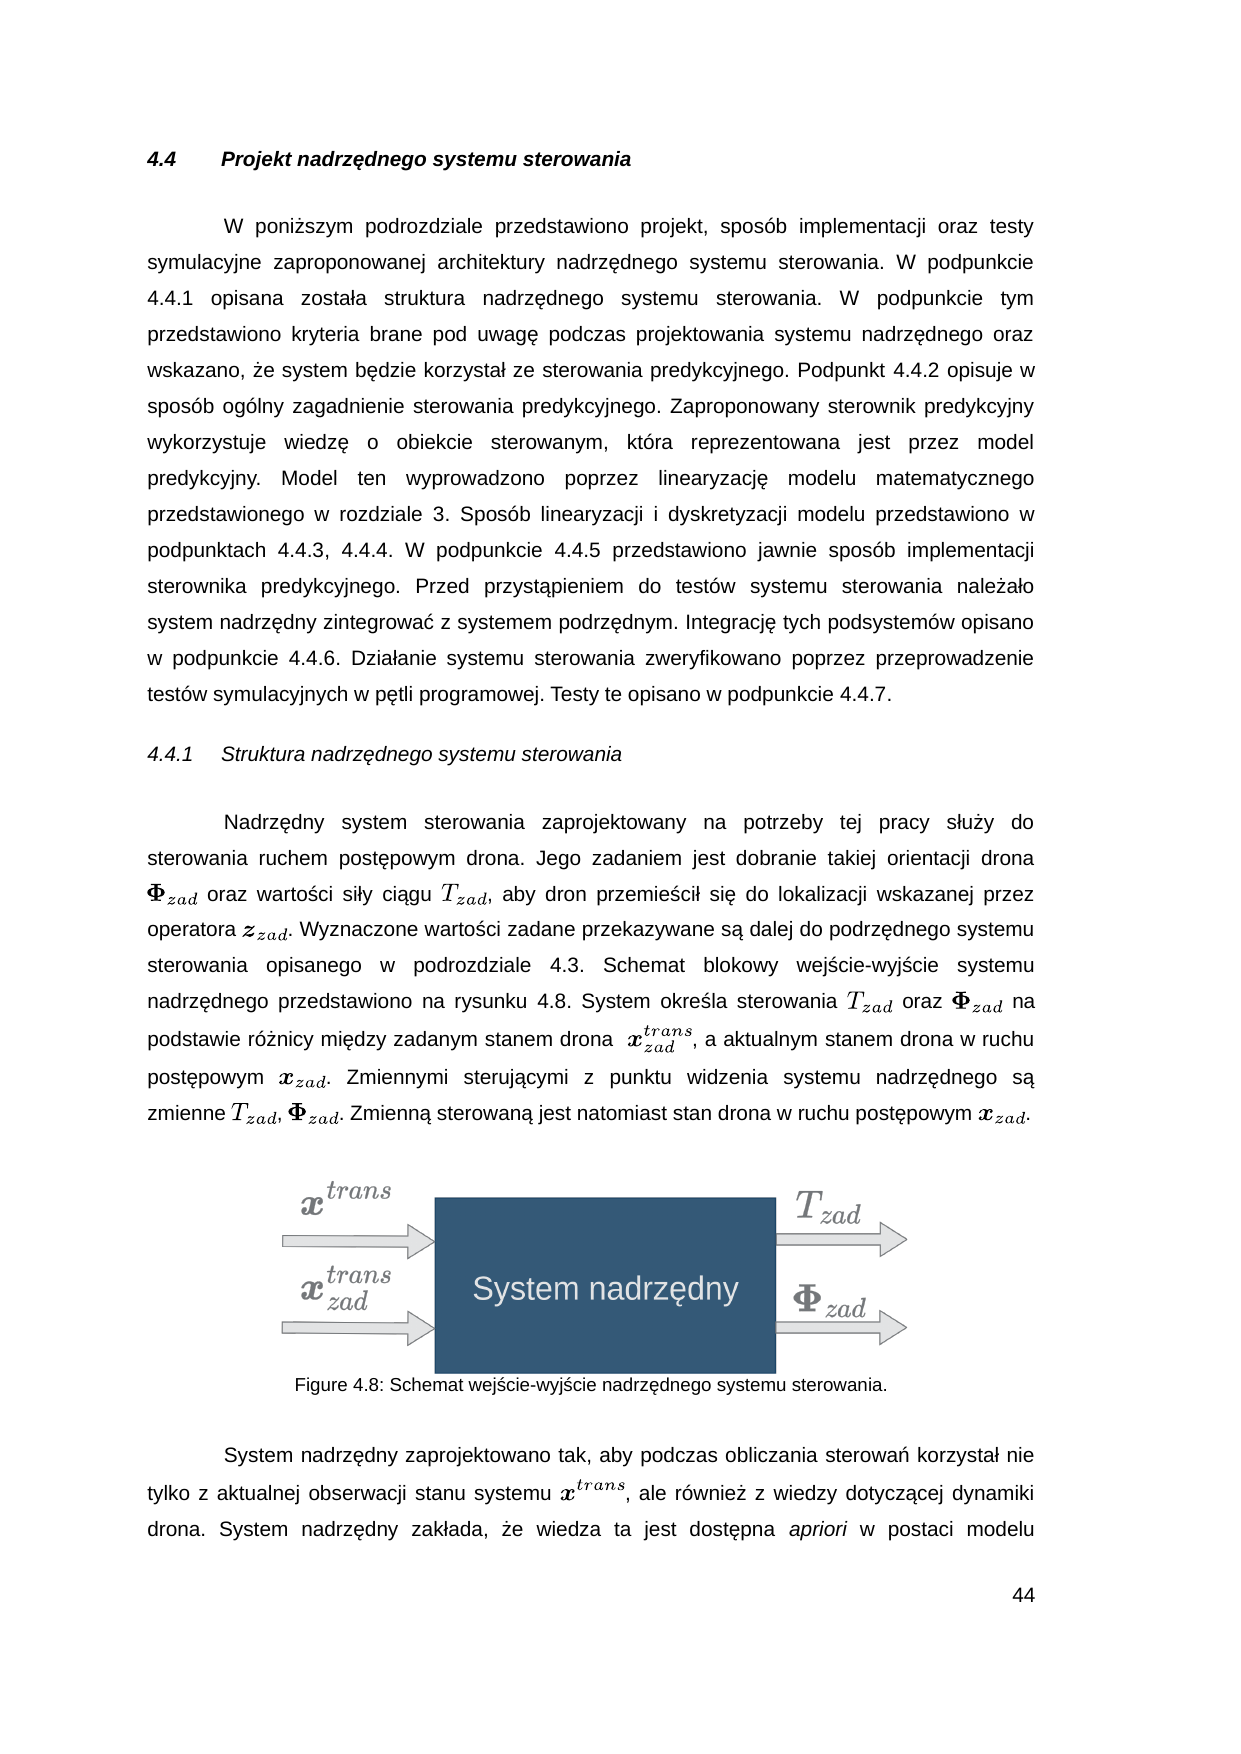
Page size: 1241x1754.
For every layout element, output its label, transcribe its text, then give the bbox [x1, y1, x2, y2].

picture [274, 1149, 908, 1374]
text W poniższym podrozdziale przedstawiono projekt, sposób implementacji oraz testy symulacyjne zaproponowanej architektury nadrzędnego systemu sterowania. W podpunkcie 4.4.1 opisana została struktura nadrzędnego systemu sterowania. W podpunkcie tym przedstawiono kryteria brane pod uwagę podczas projektowania systemu nadrzędnego oraz wskazano, że system będzie korzystał ze sterowania predykcyjnego. Podpunkt 4.4.2 opisuje w sposób ogólny zagadnienie sterowania predykcyjnego. Zaproponowany sterownik predykcyjny wykorzystuje wiedzę o obiekcie sterowanym, która reprezentowana jest przez model predykcyjny. Model ten wyprowadzono poprzez linearyzację modelu matematycznego przedstawionego w rozdziale 3. Sposób linearyzacji i dyskretyzacji modelu przedstawiono w podpunktach 4.4.3, 4.4.4. W podpunkcie 4.4.5 przedstawiono jawnie sposób implementacji sterownika predykcyjnego. Przed przystąpieniem do testów systemu sterowania należało system nadrzędny zintegrować z systemem podrzędnym. Integrację tych podsystemów opisano w podpunkcie 4.4.6. Działanie systemu sterowania zweryfikowano poprzez przeprowadzenie testów symulacyjnych w pętli programowej. Testy te opisano w podpunkcie 4.4.7. [147, 214, 1035, 705]
text Nadrzędny system sterowania zaprojektowany na potrzeby tej pracy służy do sterowania ruchem postępowym drona. Jego zadaniem jest dobranie takiej orientacji drona oraz wartości siły ciągu , aby dron przemieścił się do lokalizacji wskazanej przez operatora . Wyznaczone wartości zadane przekazywane są dalej do podrzędnego systemu sterowania opisanego w podrozdziale 4.3. Schemat blokowy wejście-wyjście systemu nadrzędnego przedstawiono na rysunku 4.8. System określa sterowania oraz na podstawie różnicy między zadanym stanem drona , a aktualnym stanem drona w ruchu postępowym . Zmiennymi sterującymi z punktu widzenia systemu nadrzędnego są zmienne , . Zmienną sterowaną jest natomiast stan drona w ruchu postępowym . [147, 809, 1035, 1124]
subtitle Struktura nadrzędnego systemu sterowania [147, 742, 1035, 766]
subtitle Projekt nadrzędnego systemu sterowania [147, 147, 1035, 171]
text System nadrzędny zaprojektowano tak, aby podczas obliczania sterowań korzystał nie tylko z aktualnej obserwacji stanu systemu , ale również z wiedzy dotyczącej dynamiki drona. System nadrzędny zakłada, że wiedza ta jest dostępna apriori w postaci modelu [147, 1443, 1035, 1541]
text Figure 4.8: Schemat wejście-wyjście nadrzędnego systemu sterowania. [274, 1374, 907, 1395]
